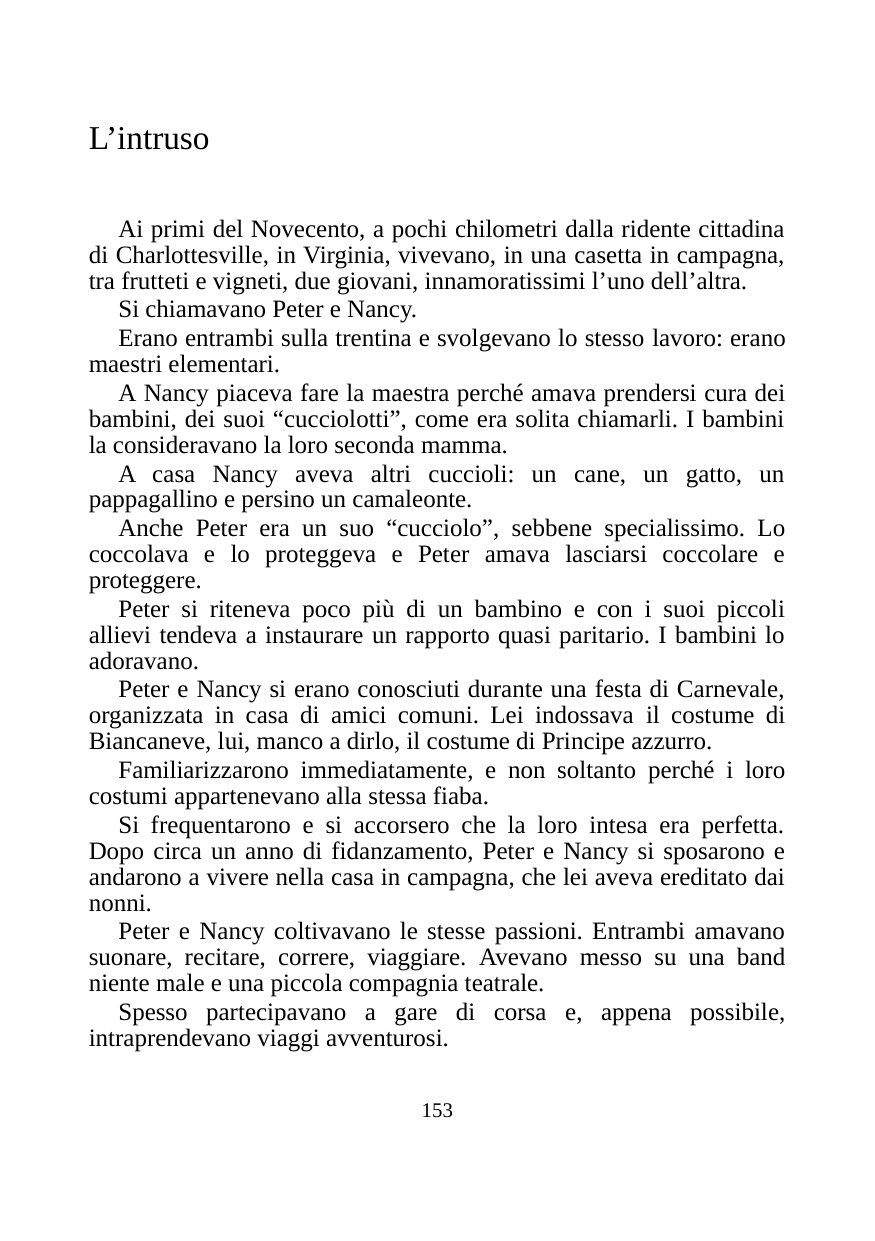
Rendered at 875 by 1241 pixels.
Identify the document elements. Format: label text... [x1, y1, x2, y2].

text A Nancy piaceva fare la maestra perché amava prendersi cura dei bambini, dei suoi “cucciolotti”, come era solita chiamarli. I bambini la consideravano la loro seconda mamma. [88, 378, 786, 459]
text A casa Nancy aveva altri cuccioli: un cane, un gatto, un pappagallino e persino un camaleonte. [88, 459, 786, 513]
text Anche Peter era un suo “cucciolo”, sebbene specialissimo. Lo coccolava e lo proteggeva e Peter amava lasciarsi coccolare e proteggere. [88, 513, 786, 594]
text Si chiamavano Peter e Nancy. [88, 294, 786, 323]
text Si frequentarono e si accorsero che la loro intesa era perfetta. Dopo circa un anno di fidanzamento, Peter e Nancy si sposarono e andarono a vivere nella casa in campagna, che lei aveva ereditato dai nonni. [88, 810, 786, 916]
subtitle L’intruso [88, 118, 786, 156]
text Erano entrambi sulla trentina e svolgevano lo stesso lavoro: erano maestri elementari. [88, 323, 786, 378]
text Peter si riteneva poco più di un bambino e con i suoi piccoli allievi tendeva a instaurare un rapporto quasi paritario. I bambini lo adoravano. [88, 594, 786, 674]
text Familiarizzarono immediatamente, e non soltanto perché i loro costumi appartenevano alla stessa fiaba. [88, 755, 786, 810]
text Peter e Nancy coltivavano le stesse passioni. Entrambi amavano suonare, recitare, correre, viaggiare. Avevano messo su una band niente male e una piccola compagnia teatrale. [88, 916, 786, 997]
text Peter e Nancy si erano conosciuti durante una festa di Carnevale, organizzata in casa di amici comuni. Lei indossava il costume di Biancaneve, lui, manco a dirlo, il costume di Principe azzurro. [88, 674, 786, 755]
text Ai primi del Novecento, a pochi chilometri dalla ridente cittadina di Charlottesville, in Virginia, vivevano, in una casetta in campagna, tra frutteti e vigneti, due giovani, innamoratissimi l’uno dell’altra. [88, 214, 786, 294]
text Spesso partecipavano a gare di corsa e, appena possibile, intraprendevano viaggi avventurosi. [88, 997, 786, 1052]
